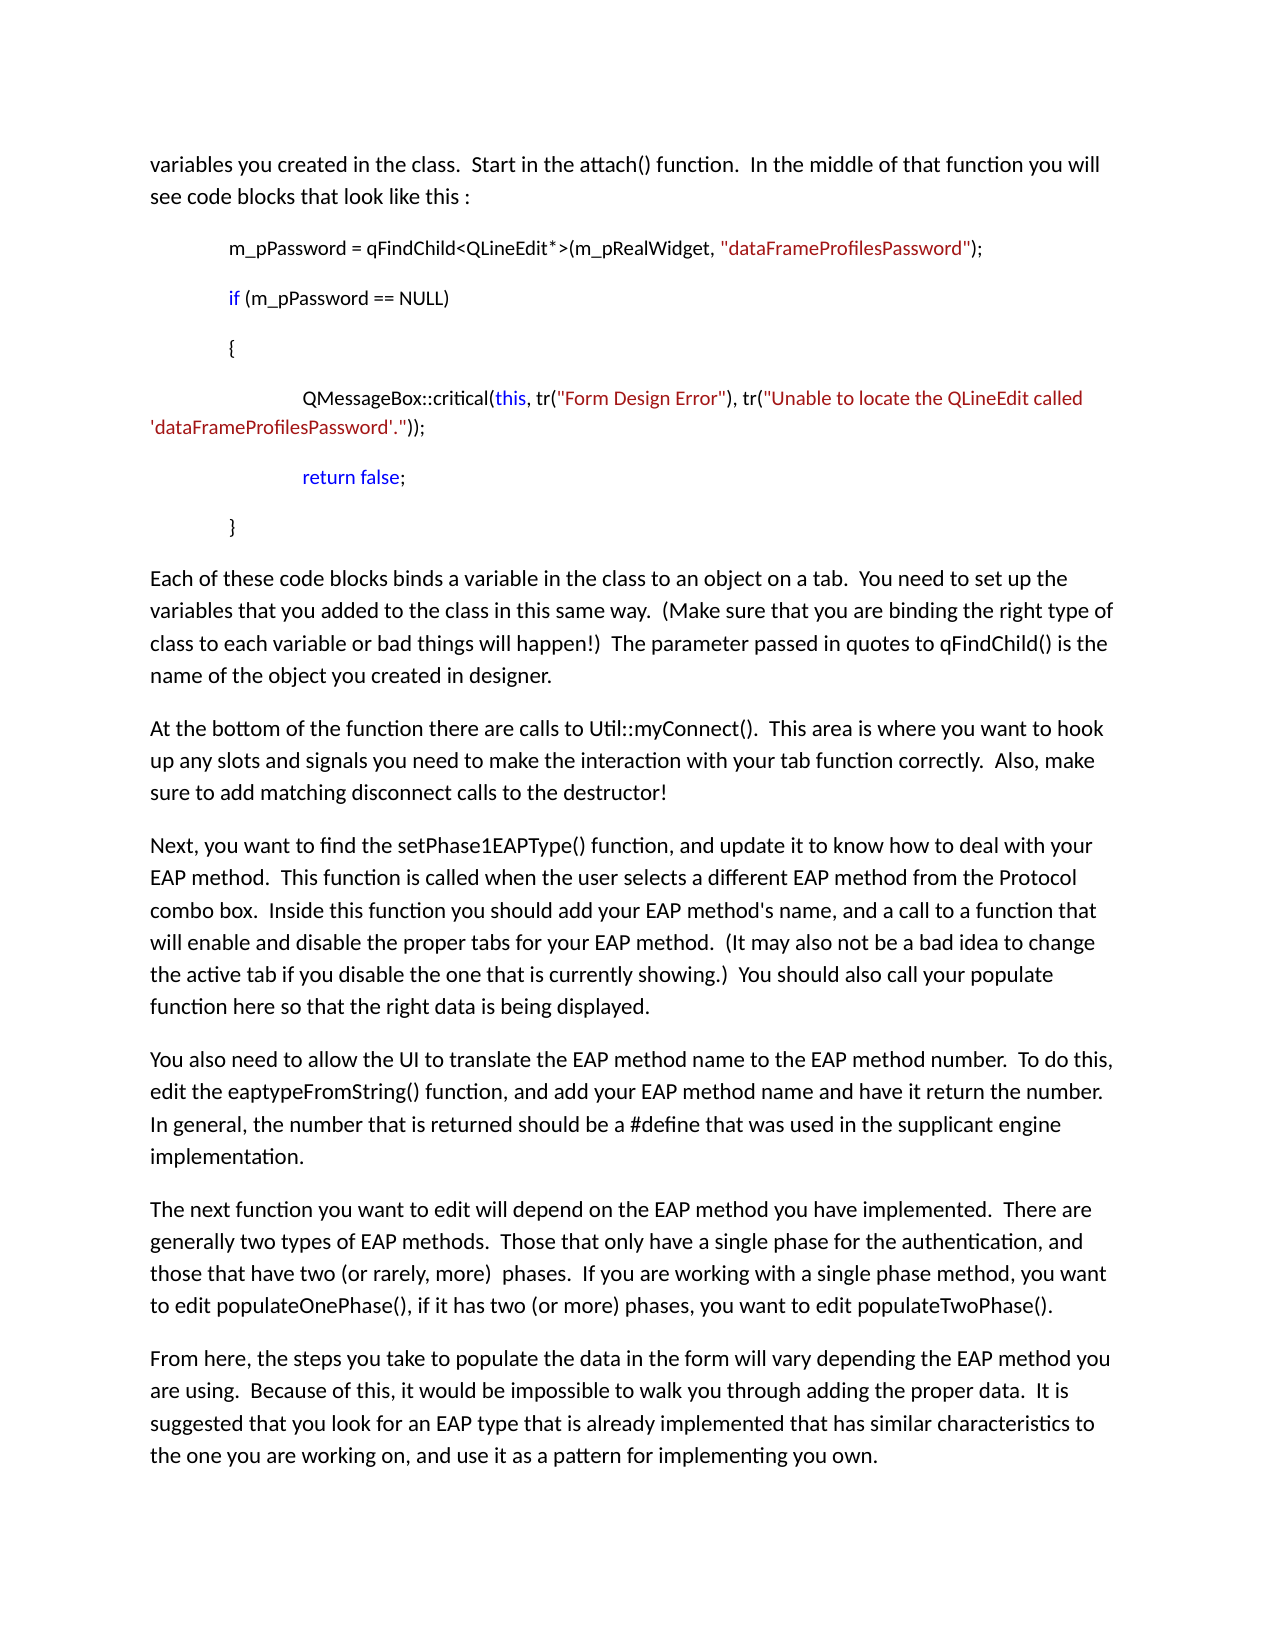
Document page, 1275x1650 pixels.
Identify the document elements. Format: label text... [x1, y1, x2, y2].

text variables you created in the class. Start in the attach() function. In the middle of that function you will see code blocks that look like this : [150, 150, 1125, 210]
text } [150, 514, 1125, 540]
text The next function you want to edit will depend on the EAP method you have implemented. There are generally two types of EAP methods. Those that only have a single phase for the authentication, and those that have two (or rarely, more) phases. If you are working with a single phase method, you want to edit populateOnePhase(), if it has two (or more) phases, you want to edit populateTwoPhase(). [150, 1195, 1125, 1319]
text Next, you want to find the setPhase1EAPType() function, and update it to know how to deal with your EAP method. This function is called when the user selects a different EAP method from the Protocol combo box. Inside this function you should add your EAP method's name, and a call to a function that will enable and disable the proper tabs for your EAP method. (It may also not be a bad idea to change the active tab if you disable the one that is currently showing.) You should also call your populate function here so that the right data is being displayed. [150, 831, 1125, 1020]
text { [150, 335, 1125, 361]
text QMessageBox::critical(this, tr("Form Design Error"), tr("Unable to locate the QLineEdit called 'dataFrameProfilesPassword'.")); [150, 385, 1125, 440]
text if (m_pPassword == NULL) [150, 285, 1125, 311]
text At the bottom of the function there are calls to Util::myConnect(). This area is where you want to hook up any slots and signals you need to make the interaction with your tab function correctly. Also, make sure to add matching disconnect calls to the destructor! [150, 714, 1125, 806]
text Each of these code blocks binds a variable in the class to an object on a tab. You need to set up the variables that you added to the class in this same way. (Make sure that you are binding the right type of class to each variable or bad things will happen!) The parameter passed in quotes to qFindChild() is the name of the object you created in designer. [150, 564, 1125, 689]
text From here, the steps you take to populate the data in the form will vary depending the EAP method you are using. Because of this, it would be impossible to walk you through adding the proper data. It is suggested that you look for an EAP type that is already implemented that has similar characteristics to the one you are working on, and use it as a pattern for implementing you own. [150, 1344, 1125, 1469]
text m_pPassword = qFindChild<QLineEdit*>(m_pRealWidget, "dataFrameProfilesPassword"); [150, 235, 1125, 261]
text return false; [150, 464, 1125, 490]
text You also need to allow the UI to translate the EAP method name to the EAP method number. To do this, edit the eaptypeFromString() function, and add your EAP method name and have it return the number. In general, the number that is returned should be a #define that was used in the supplicant engine implementation. [150, 1045, 1125, 1170]
